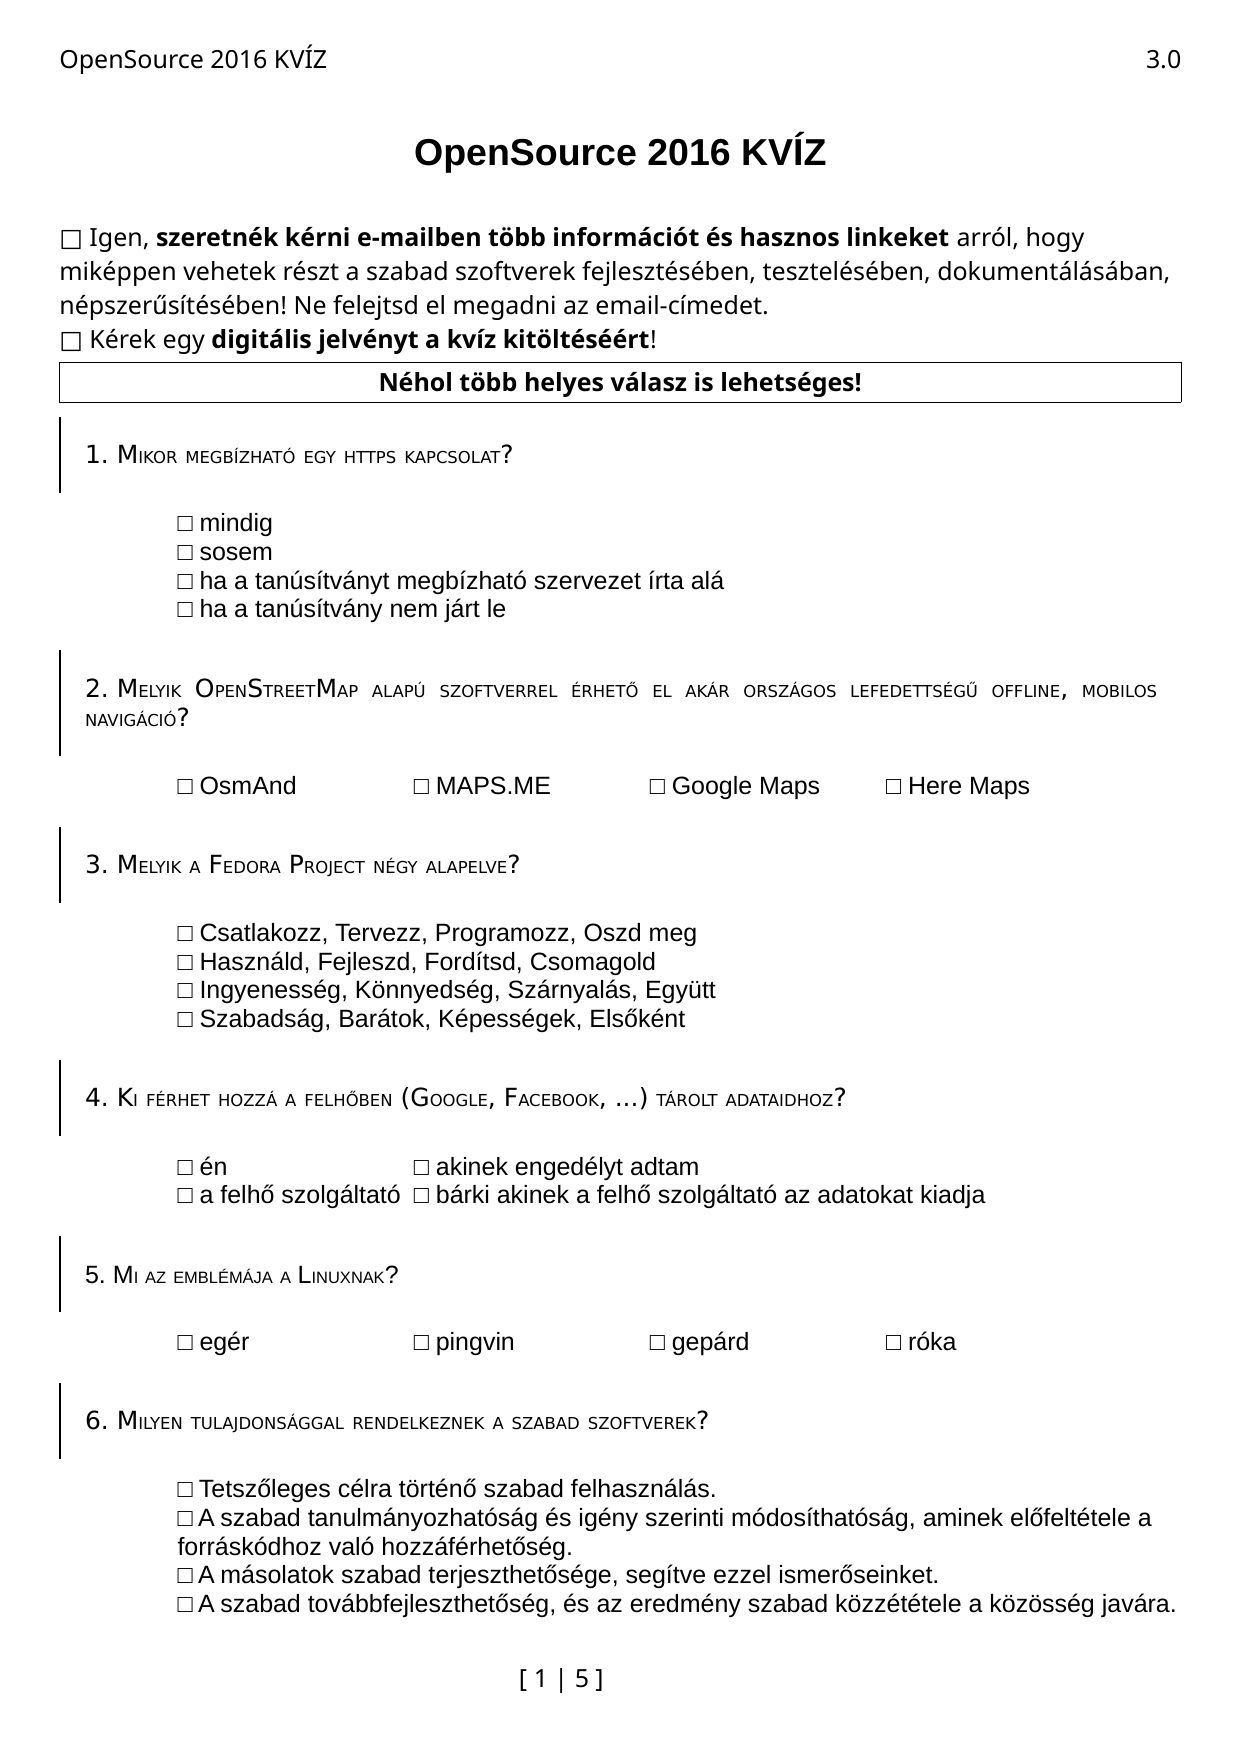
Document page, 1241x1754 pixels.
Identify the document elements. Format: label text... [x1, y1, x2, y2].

text □ OsmAnd □ MAPS.ME □ Google Maps □ Here Maps [177, 771, 1181, 799]
text □ Tetszőleges célra történő szabad felhasználás. □ A szabad tanulmányozhatóság és igény szerinti módosíthatóság, aminek előfeltétele a forráskódhoz való hozzáférhetőség. □ A másolatok szabad terjeszthetősége, segítve ezzel ismerőseinket. □ A szabad továbbfejleszthetőség, és az eredmény szabad közzététele a közösség javára. [177, 1474, 1181, 1618]
text □ mindig □ sosem □ ha a tanúsítványt megbízható szervezet írta alá □ ha a tanúsítvány nem járt le [177, 508, 1181, 623]
title OpenSource 2016 KVÍZ [59, 130, 1181, 173]
text □ Igen, szeretnék kérni e-mailben több információt és hasznos linkeket arról, hogy miképpen vehetek részt a szabad szoftverek fejlesztésében, tesztelésében, dokumentálásában, népszerűsítésében! Ne felejtsd el megadni az email-címedet. □ Kérek egy digitális jelvényt a kvíz kitöltéséért! [59, 219, 1181, 356]
list Mikor megbízható egy https kapcsolat? [61, 417, 1181, 493]
text Néhol több helyes válasz is lehetséges! [60, 363, 1181, 402]
text □ én □ akinek engedélyt adtam □ a felhő szolgáltató □ bárki akinek a felhő szolgáltató az adatokat kiadja [177, 1151, 1181, 1209]
list Ki férhet hozzá a felhőben (Google, Facebook, ...) tárolt adataidhoz? [61, 1060, 1181, 1136]
text □ egér □ pingvin □ gepárd □ róka [177, 1327, 1181, 1356]
list Milyen tulajdonsággal rendelkeznek a szabad szoftverek? [61, 1383, 1181, 1459]
text □ Csatlakozz, Tervezz, Programozz, Oszd meg □ Használd, Fejleszd, Fordítsd, Csomagold □ Ingyenesség, Könnyedség, Szárnyalás, Együtt □ Szabadság, Barátok, Képességek, Elsőként [177, 918, 1181, 1033]
list Melyik OpenStreetMap alapú szoftverrel érhető el akár országos lefedettségű offline, mobilos navigáció? [61, 650, 1181, 756]
list Mi az emblémája a Linuxnak? [61, 1236, 1181, 1312]
list Melyik a Fedora Project négy alapelve? [61, 827, 1181, 903]
